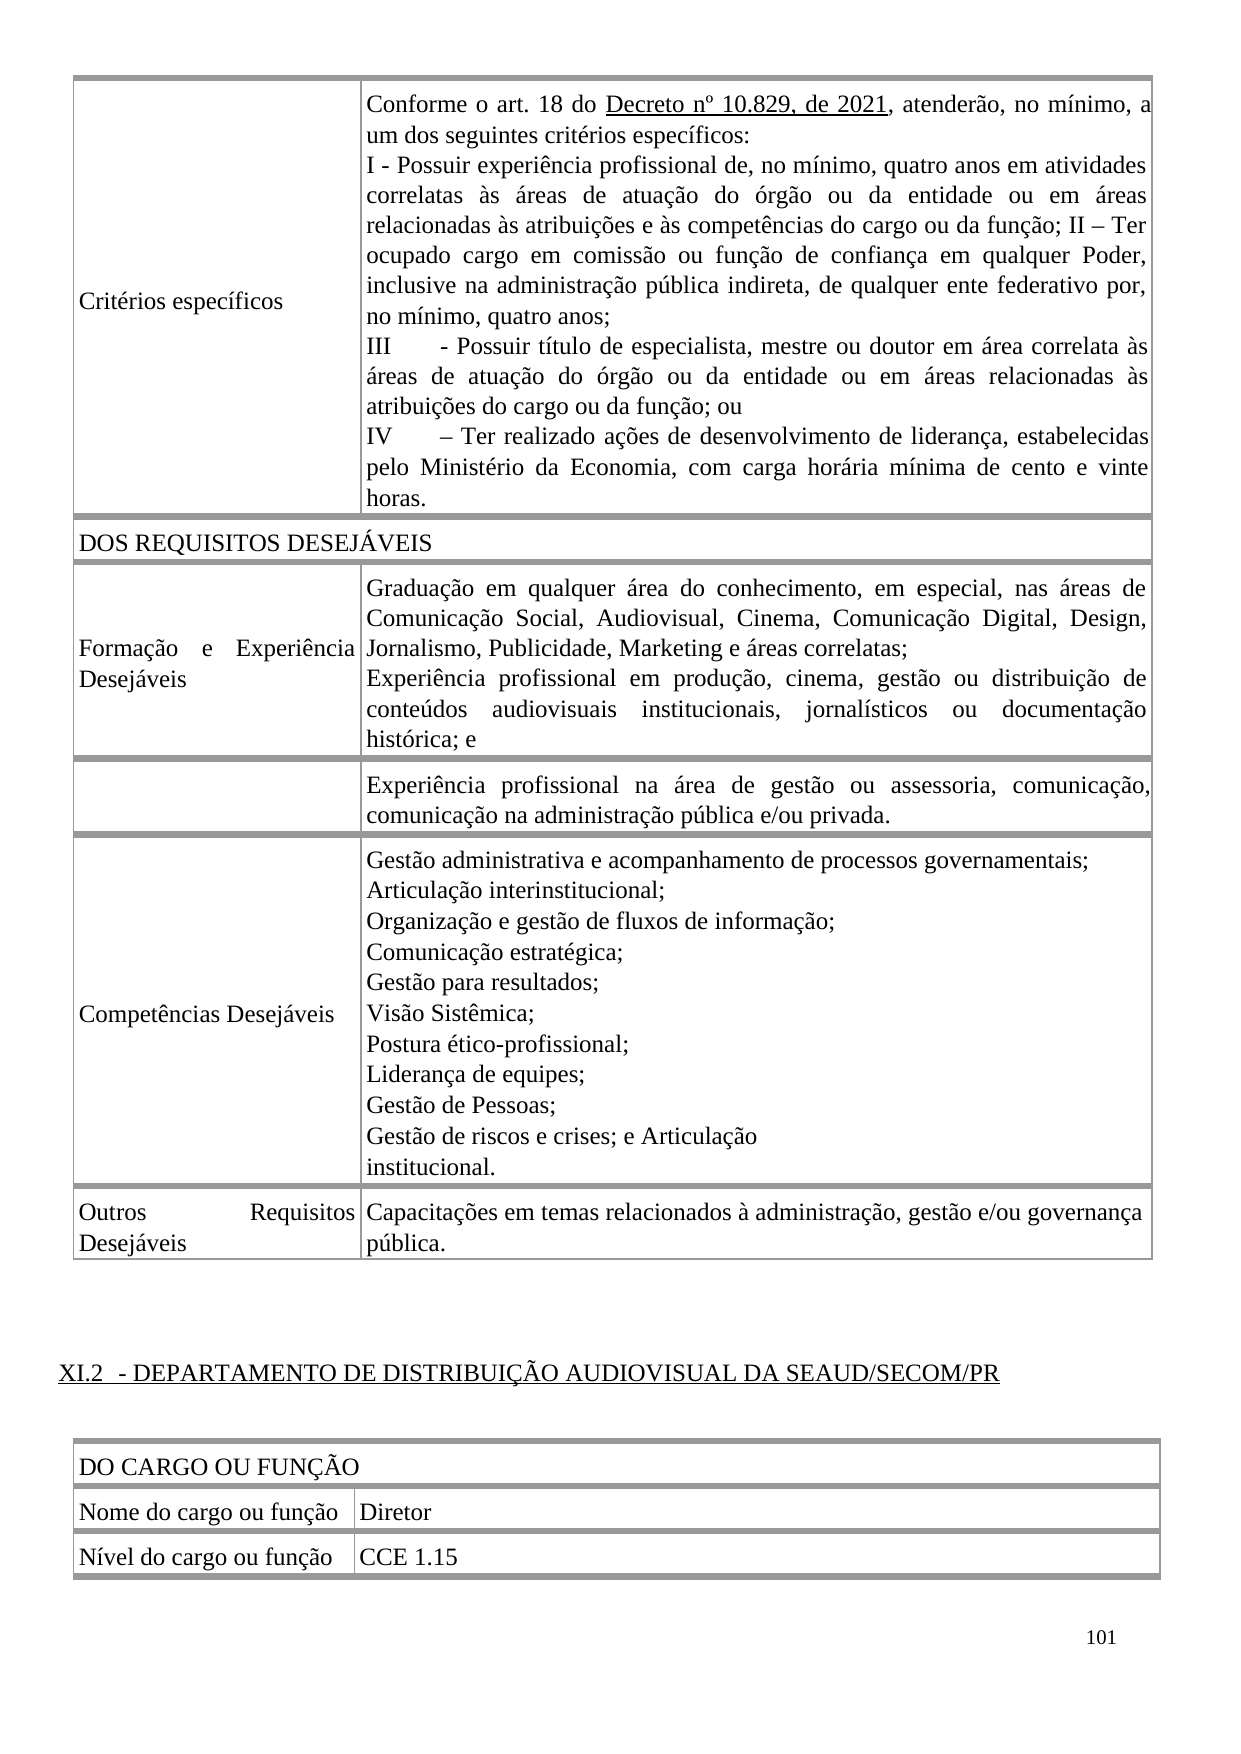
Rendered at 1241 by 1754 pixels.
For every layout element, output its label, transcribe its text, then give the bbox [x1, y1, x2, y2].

list - DEPARTAMENTO DE DISTRIBUIÇÃO AUDIOVISUAL DA SEAUD/SECOM/PR [58, 1358, 1136, 1387]
table_cell Experiência profissional na área de gestão ou assessoria, comunicação, comunicação na administração pública e/ou privada. [362, 762, 1151, 831]
table_cell Critérios específicos [74, 81, 360, 513]
table_cell Graduação em qualquer área do conhecimento, em especial, nas áreas de Comunicação Social, Audiovisual, Cinema, Comunicação Digital, Design, Jornalismo, Publicidade, Marketing e áreas correlatas; Experiência profissional em produção, cinema, gestão ou distribuição de conteúdos audiovisuais institucionais, jornalísticos ou documentação histórica; e [362, 565, 1151, 755]
table_cell [74, 762, 360, 831]
table_cell Capacitações em temas relacionados à administração, gestão e/ou governança pública. [362, 1189, 1151, 1258]
table_header DO CARGO OU FUNÇÃO [74, 1444, 1159, 1483]
table_cell Formação e Experiência Desejáveis [74, 565, 360, 755]
table_cell CCE 1.15 [355, 1534, 1159, 1573]
table_cell Nome do cargo ou função [74, 1489, 354, 1528]
table_cell Nível do cargo ou função [74, 1534, 354, 1573]
table_cell Gestão administrativa e acompanhamento de processos governamentais; Articulação interinstitucional; Organização e gestão de fluxos de informação; Comunicação estratégica; Gestão para resultados; Visão Sistêmica; Postura ético-profissional; Liderança de equipes; Gestão de Pessoas; Gestão de riscos e crises; e Articulação institucional. [362, 838, 1151, 1182]
table_cell DOS REQUISITOS DESEJÁVEIS [74, 520, 1151, 558]
table_cell Competências Desejáveis [74, 838, 360, 1182]
table_cell Conforme o art. 18 do Decreto nº 10.829, de 2021, atenderão, no mínimo, a um dos seguintes critérios específicos: I - Possuir experiência profissional de, no mínimo, quatro anos em atividades correlatas às áreas de atuação do órgão ou da entidade ou em áreas relacionadas às atribuições e às competências do cargo ou da função; II – Ter ocupado cargo em comissão ou função de confiança em qualquer Poder, inclusive na administração pública indireta, de qualquer ente federativo por, no mínimo, quatro anos; - Possuir título de especialista, mestre ou doutor em área correlata às áreas de atuação do órgão ou da entidade ou em áreas relacionadas às atribuições do cargo ou da função; ou – Ter realizado ações de desenvolvimento de liderança, estabelecidas pelo Ministério da Economia, com carga horária mínima de cento e vinte horas. [362, 81, 1151, 513]
table_cell Outros Requisitos Desejáveis [74, 1189, 360, 1258]
table_cell Diretor [355, 1489, 1159, 1528]
